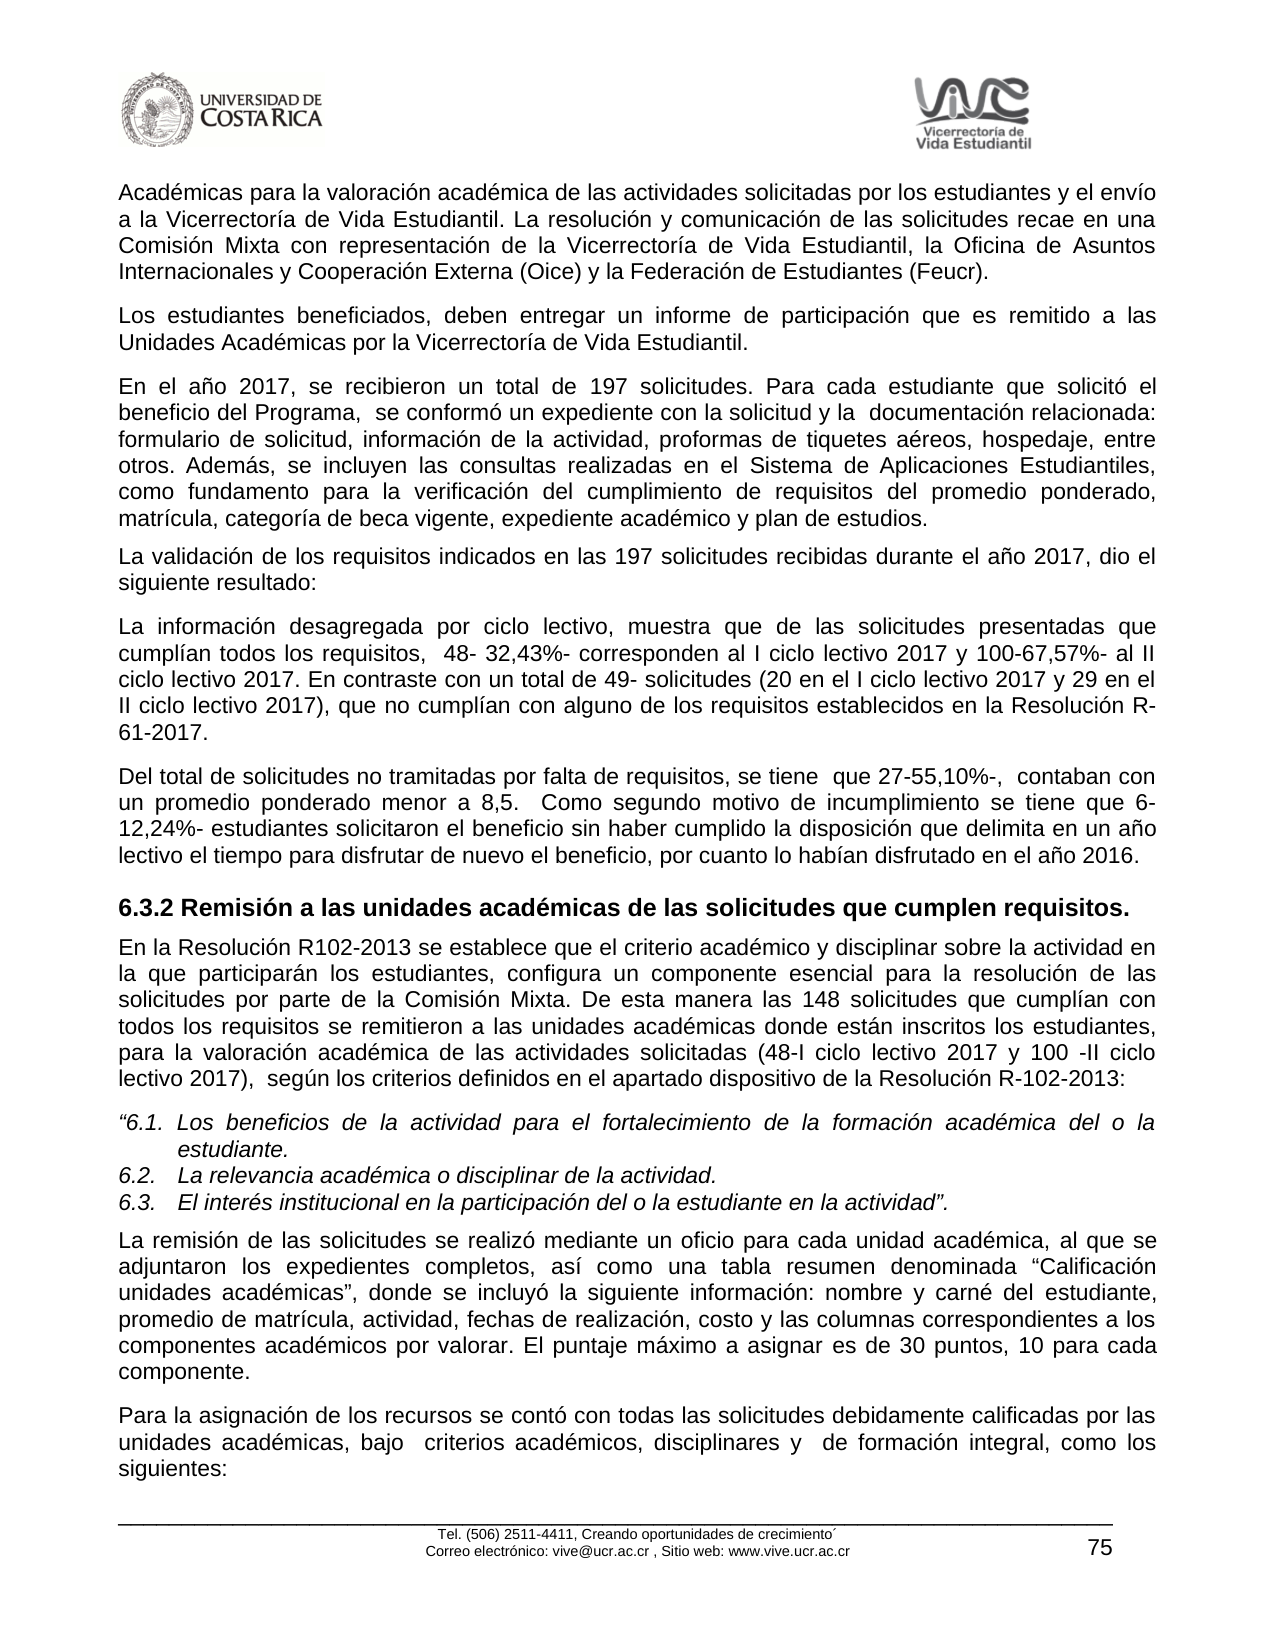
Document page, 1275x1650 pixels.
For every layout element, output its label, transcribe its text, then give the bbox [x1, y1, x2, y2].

text Para la asignación de los recursos se contó con todas las solicitudes debidamente calificadas por las unidades académicas, bajo criterios académicos, disciplinares y de formación integral, como los siguientes: [118, 1402, 1157, 1481]
text Académicas para la valoración académica de las actividades solicitadas por los estudiantes y el envío a la Vicerrectoría de Vida Estudiantil. La resolución y comunicación de las solicitudes recae en una Comisión Mixta con representación de la Vicerrectoría de Vida Estudiantil, la Oficina de Asuntos Internacionales y Cooperación Externa (Oice) y la Federación de Estudiantes (Feucr). [118, 179, 1157, 285]
text Del total de solicitudes no tramitadas por falta de requisitos, se tiene que 27-55,10%-, contaban con un promedio ponderado menor a 8,5. Como segundo motivo de incumplimiento se tiene que 6-12,24%- estudiantes solicitaron el beneficio sin haber cumplido la disposición que delimita en un año lectivo el tiempo para disfrutar de nuevo el beneficio, por cuanto lo habían disfrutado en el año 2016. [118, 763, 1157, 868]
text 6.2. La relevancia académica o disciplinar de la actividad. [118, 1162, 1157, 1188]
text Los estudiantes beneficiados, deben entregar un informe de participación que es remitido a las Unidades Académicas por la Vicerrectoría de Vida Estudiantil. [118, 302, 1157, 355]
subtitle 6.3.2 Remisión a las unidades académicas de las solicitudes que cumplen requisitos. [118, 893, 1157, 922]
text “6.1. Los beneficios de la actividad para el fortalecimiento de la formación académica del o la estudiante. [118, 1109, 1157, 1162]
text 6.3. El interés institucional en la participación del o la estudiante en la actividad”. [118, 1188, 1157, 1215]
text En la Resolución R102-2013 se establece que el criterio académico y disciplinar sobre la actividad en la que participarán los estudiantes, configura un componente esencial para la resolución de las solicitudes por parte de la Comisión Mixta. De esta manera las 148 solicitudes que cumplían con todos los requisitos se remitieron a las unidades académicas donde están inscritos los estudiantes, para la valoración académica de las actividades solicitadas (48-I ciclo lectivo 2017 y 100 -II ciclo lectivo 2017), según los criterios definidos en el apartado dispositivo de la Resolución R-102-2013: [118, 933, 1157, 1092]
text La validación de los requisitos indicados en las 197 solicitudes recibidas durante el año 2017, dio el siguiente resultado: [118, 543, 1157, 595]
text En el año 2017, se recibieron un total de 197 solicitudes. Para cada estudiante que solicitó el beneficio del Programa, se conformó un expediente con la solicitud y la documentación relacionada: formulario de solicitud, información de la actividad, proformas de tiquetes aéreos, hospedaje, entre otros. Además, se incluyen las consultas realizadas en el Sistema de Aplicaciones Estudiantiles, como fundamento para la verificación del cumplimiento de requisitos del promedio ponderado, matrícula, categoría de beca vigente, expediente académico y plan de estudios. [118, 373, 1157, 531]
text La información desagregada por ciclo lectivo, muestra que de las solicitudes presentadas que cumplían todos los requisitos, 48- 32,43%- corresponden al I ciclo lectivo 2017 y 100-67,57%- al II ciclo lectivo 2017. En contraste con un total de 49- solicitudes (20 en el I ciclo lectivo 2017 y 29 en el II ciclo lectivo 2017), que no cumplían con alguno de los requisitos establecidos en la Resolución R-61-2017. [118, 613, 1157, 745]
text La remisión de las solicitudes se realizó mediante un oficio para cada unidad académica, al que se adjuntaron los expedientes completos, así como una tabla resumen denominada “Calificación unidades académicas”, donde se incluyó la siguiente información: nombre y carné del estudiante, promedio de matrícula, actividad, fechas de realización, costo y las columnas correspondientes a los componentes académicos por valorar. El puntaje máximo a asignar es de 30 puntos, 10 para cada componente. [118, 1227, 1157, 1385]
